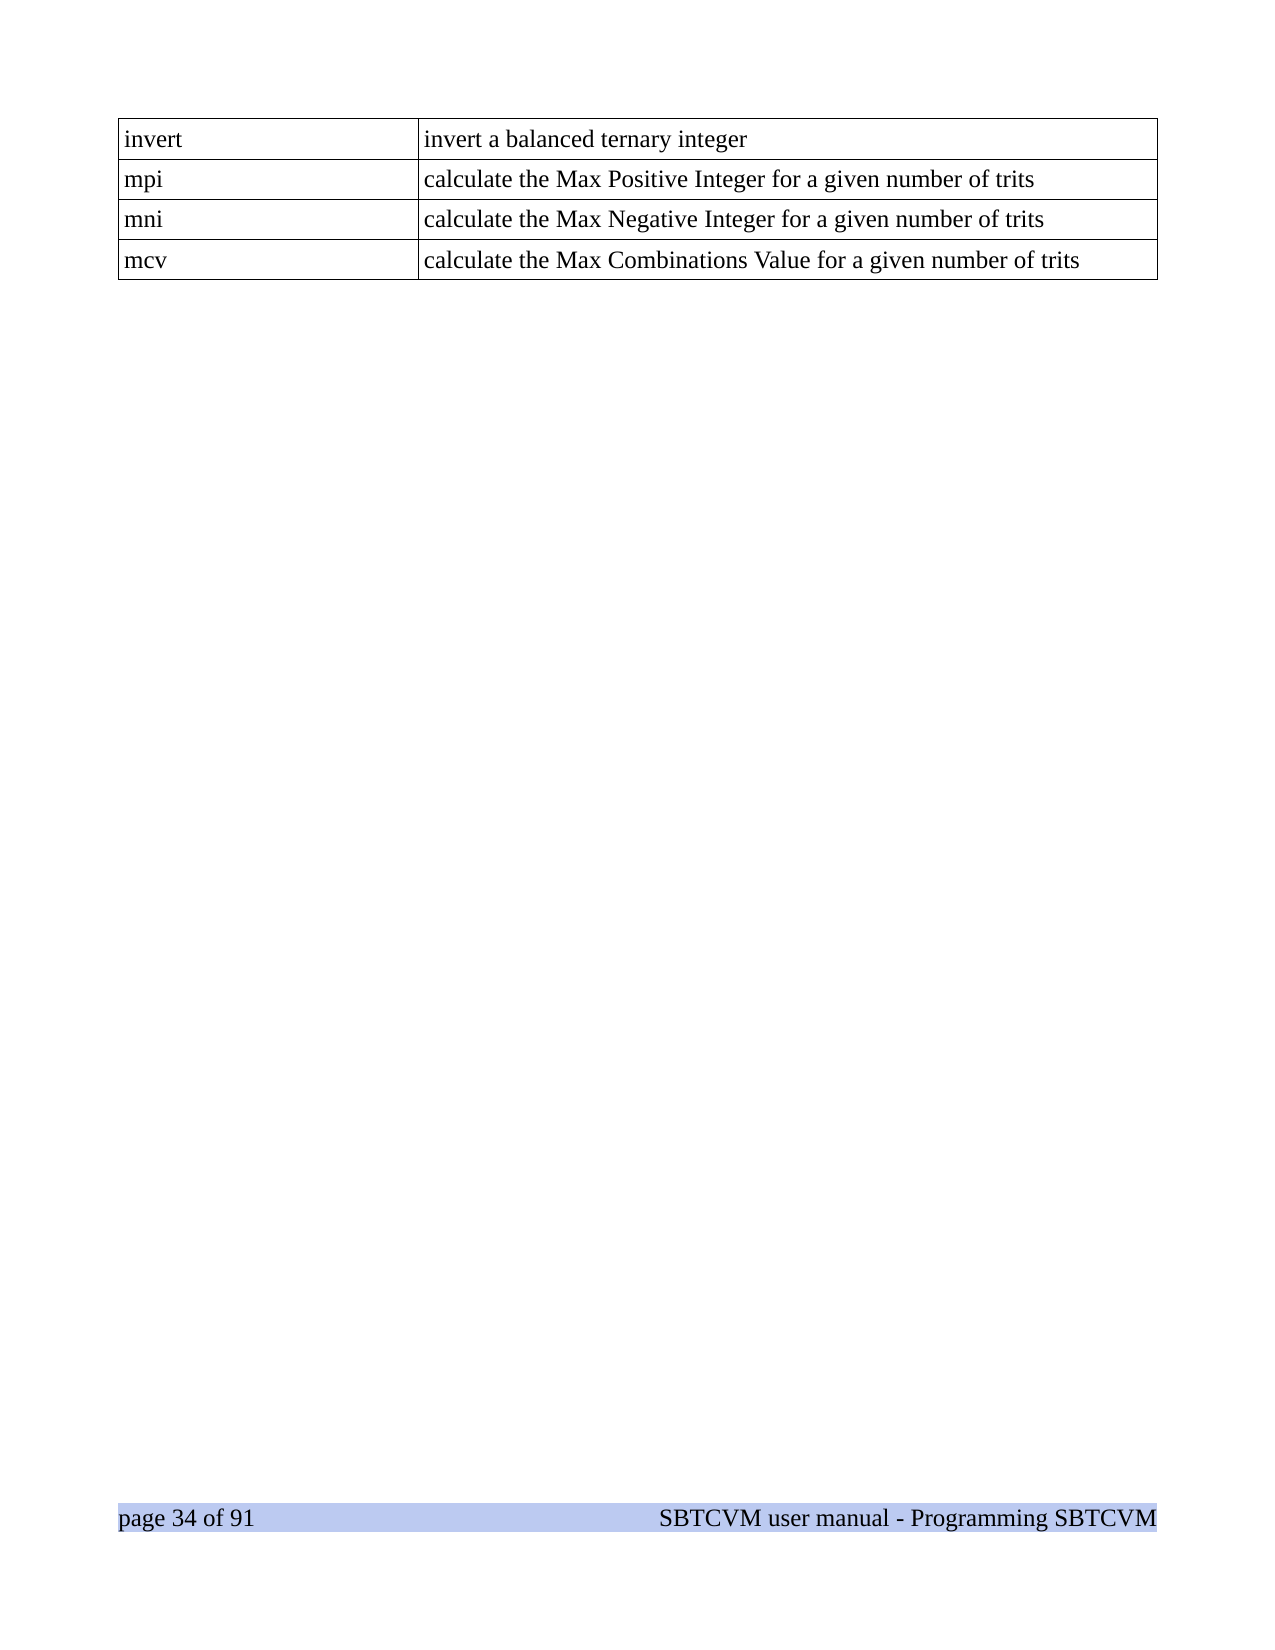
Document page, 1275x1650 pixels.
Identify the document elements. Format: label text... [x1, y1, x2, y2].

table_cell calculate the Max Negative Integer for a given number of trits [419, 200, 1157, 239]
table_cell mni [119, 200, 418, 239]
table_cell calculate the Max Positive Integer for a given number of trits [419, 160, 1157, 199]
table_cell invert [119, 119, 418, 158]
table_cell mcv [119, 240, 418, 279]
table_cell invert a balanced ternary integer [419, 119, 1157, 158]
table_cell calculate the Max Combinations Value for a given number of trits [419, 240, 1157, 279]
table_cell mpi [119, 160, 418, 199]
